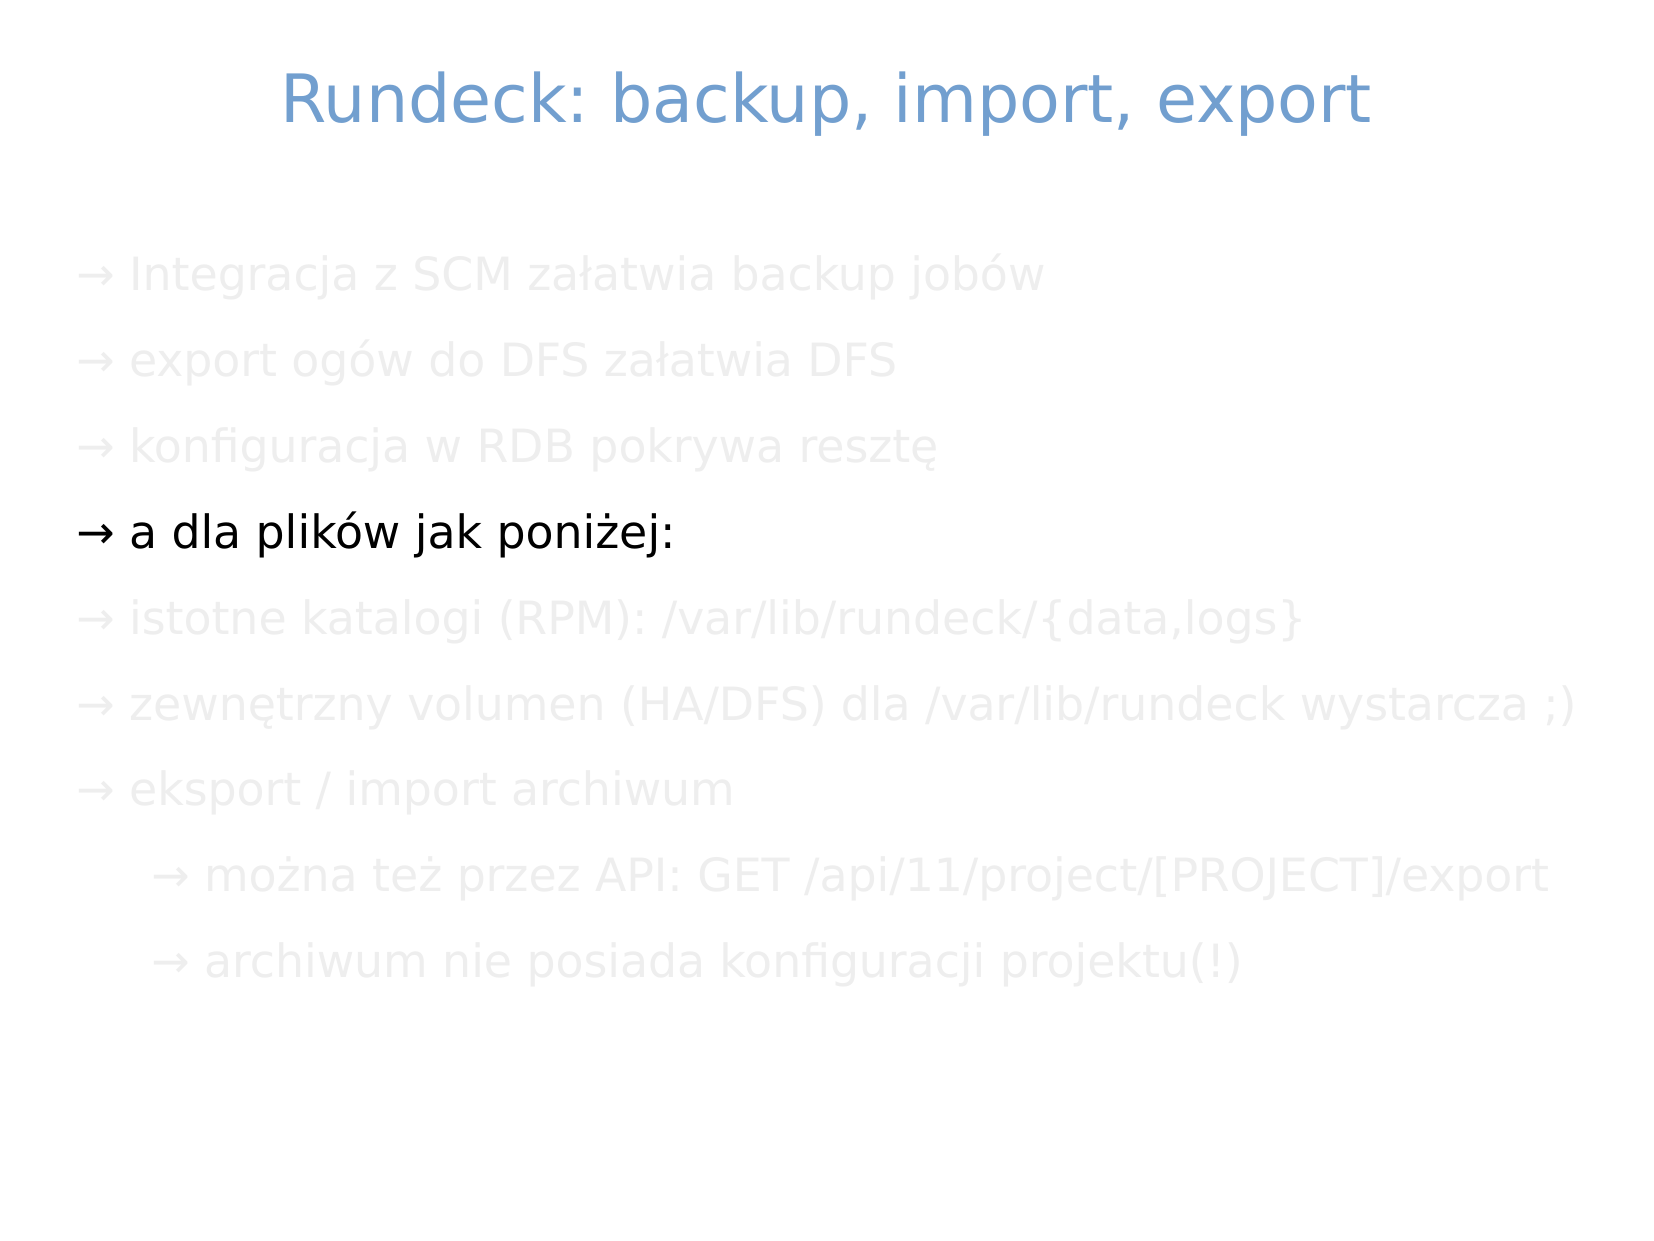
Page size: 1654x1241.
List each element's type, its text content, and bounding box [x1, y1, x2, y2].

text_box Rundeck: backup, import, export [265, 53, 1388, 146]
text_box → Integracja z SCM załatwia backup jobów → export ogów do DFS załatwia DFS → konfiguracja w RDB pokrywa resztę → a dla plików jak poniżej: → istotne katalogi (RPM): /var/lib/rundeck/{data,logs} → zewnętrzny volumen (HA/DFS) dla /var/lib/rundeck wystarcza ;) → eksport / import archiwum → można też przez API: GET /api/11/project/[PROJECT]/export → archiwum nie posiada konfiguracji projektu(!) [61, 213, 1592, 970]
